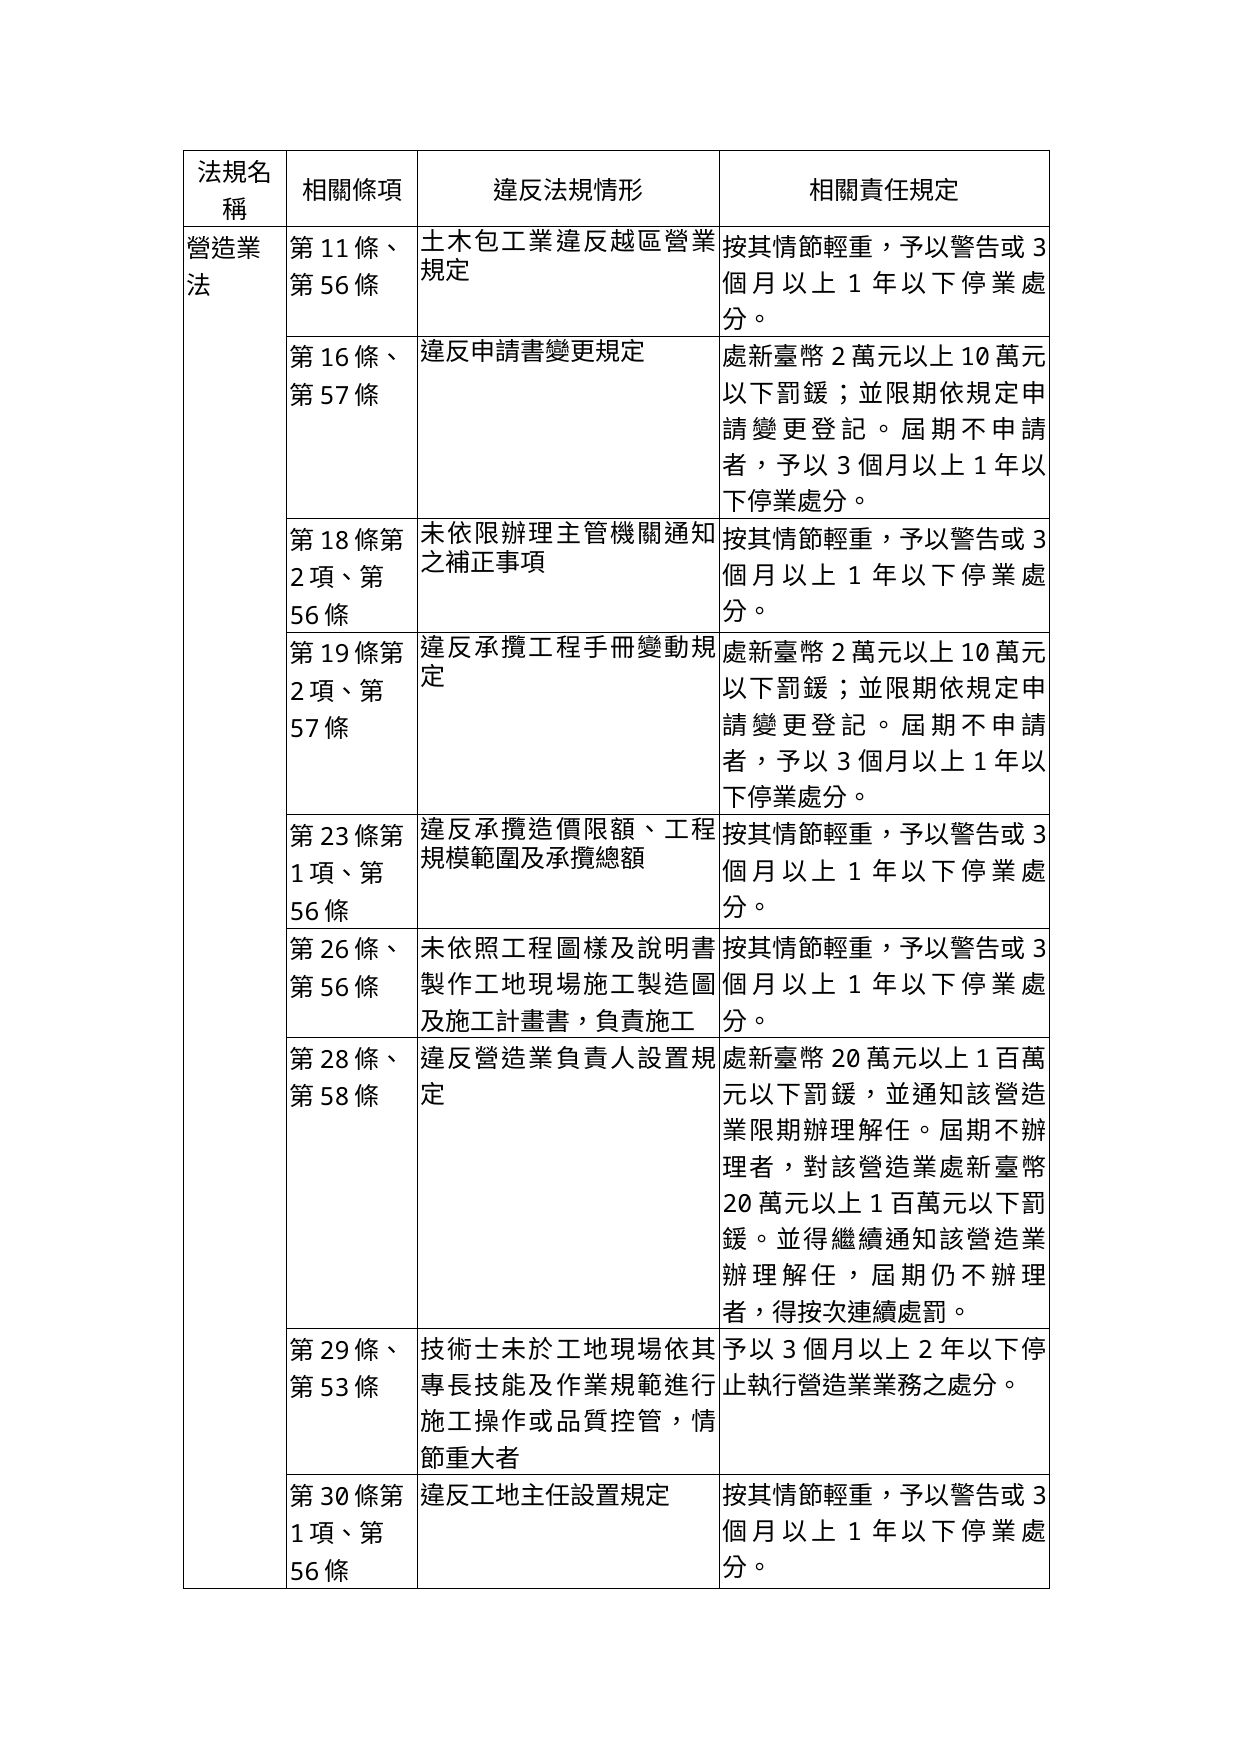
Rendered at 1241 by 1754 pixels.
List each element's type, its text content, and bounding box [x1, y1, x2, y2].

table_cell 違反承攬造價限額、工程規模範圍及承攬總額 [418, 815, 719, 927]
table_cell 土木包工業違反越區營業規定 [418, 227, 719, 336]
table_cell 處新臺幣2萬元以上10萬元以下罰鍰；並限期依規定申請變更登記。屆期不申請者，予以3個月以上1年以下停業處分。 [720, 633, 1049, 814]
table_cell 處新臺幣20萬元以上1百萬元以下罰鍰，並通知該營造業限期辦理解任。屆期不辦理者，對該營造業處新臺幣20萬元以上1百萬元以下罰鍰。並得繼續通知該營造業辦理解任，屆期仍不辦理者，得按次連續處罰。 [720, 1038, 1049, 1328]
table_header 違反法規情形 [418, 151, 719, 226]
table_cell 第28條、 第58條 [287, 1038, 417, 1328]
table_cell 技術士未於工地現場依其專長技能及作業規範進行施工操作或品質控管，情節重大者 [418, 1329, 719, 1474]
table_cell 第16條、 第57條 [287, 337, 417, 518]
table_cell 按其情節輕重，予以警告或3個月以上1年以下停業處分。 [720, 815, 1049, 927]
table_cell 按其情節輕重，予以警告或3個月以上1年以下停業處分。 [720, 929, 1049, 1037]
table_cell 違反申請書變更規定 [418, 337, 719, 518]
table_cell 違反營造業負責人設置規定 [418, 1038, 719, 1328]
table_cell 按其情節輕重，予以警告或3個月以上1年以下停業處分。 [720, 227, 1049, 336]
table_cell 予以3個月以上2年以下停止執行營造業業務之處分。 [720, 1329, 1049, 1474]
table_cell 第19條第2項、第57條 [287, 633, 417, 814]
table_cell 第23條第1項、第56條 [287, 815, 417, 927]
table_header 相關責任規定 [720, 151, 1049, 226]
table_cell 違反工地主任設置規定 [418, 1475, 719, 1588]
table_cell 營造業法 [184, 227, 286, 1588]
table_header 法規名稱 [184, 151, 286, 226]
table_cell 未依限辦理主管機關通知之補正事項 [418, 519, 719, 632]
table_cell 處新臺幣2萬元以上10萬元以下罰鍰；並限期依規定申請變更登記。屆期不申請者，予以3個月以上1年以下停業處分。 [720, 337, 1049, 518]
table_cell 第26條、 第56條 [287, 929, 417, 1037]
table_cell 第11條、 第56條 [287, 227, 417, 336]
table_cell 按其情節輕重，予以警告或3個月以上1年以下停業處分。 [720, 519, 1049, 632]
table_cell 按其情節輕重，予以警告或3個月以上1年以下停業處分。 [720, 1475, 1049, 1588]
table_cell 第18條第2項、第56條 [287, 519, 417, 632]
table_cell 第29條、 第53條 [287, 1329, 417, 1474]
table_cell 違反承攬工程手冊變動規定 [418, 633, 719, 814]
table_cell 未依照工程圖樣及說明書製作工地現場施工製造圖及施工計畫書，負責施工 [418, 929, 719, 1037]
table_header 相關條項 [287, 151, 417, 226]
table_cell 第30條第1項、第56條 [287, 1475, 417, 1588]
